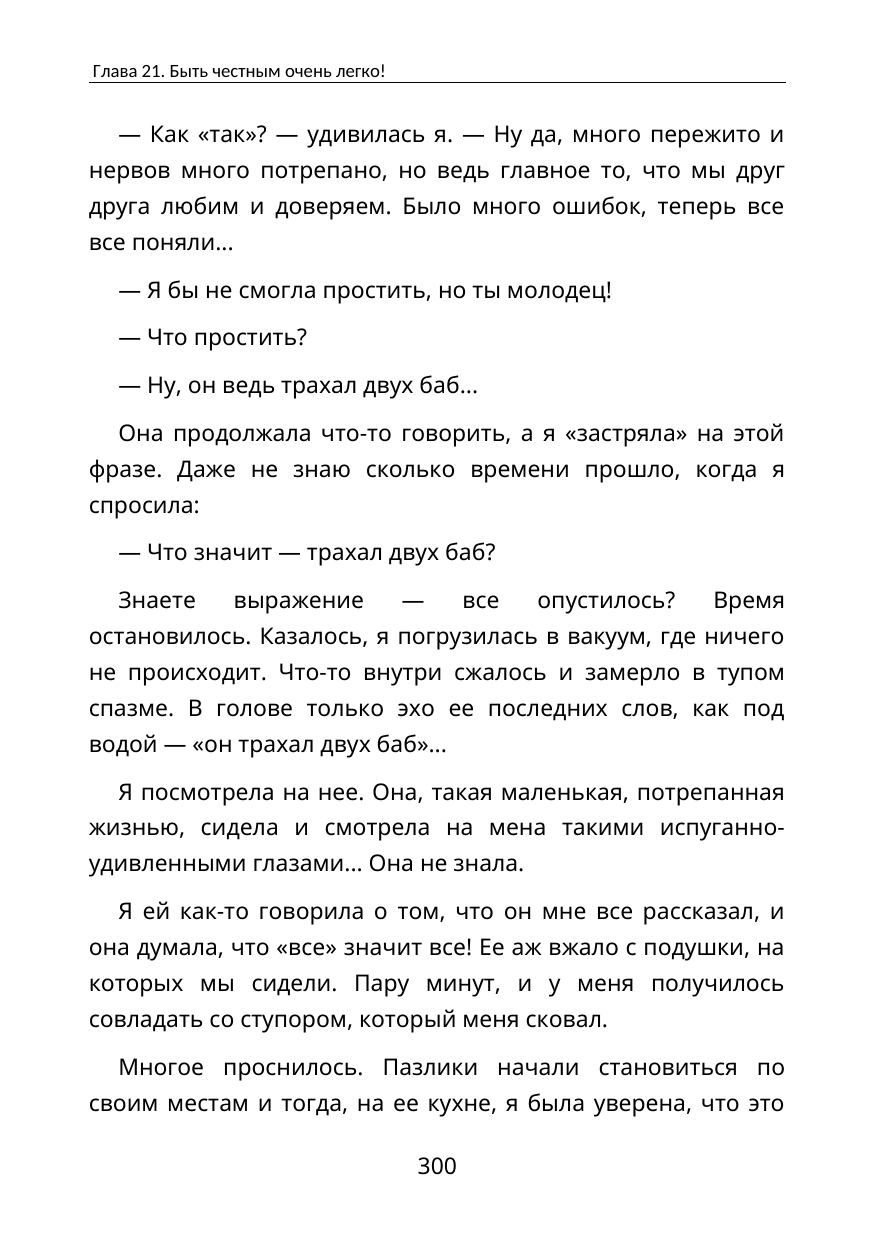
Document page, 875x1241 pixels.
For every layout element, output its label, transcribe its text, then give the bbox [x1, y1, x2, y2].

text — Что значит — трахал двух баб? [88, 536, 786, 567]
text Многое проснилось. Пазлики начали становиться по своим местам и тогда, на ее кухне, я была уверена, что это [88, 1051, 786, 1118]
text — Что простить? [88, 321, 786, 352]
text — Ну, он ведь трахал двух баб... [88, 369, 786, 400]
text Знаете выражение — все опустилось? Время остановилось. Казалось, я погрузилась в вакуум, где ничего не происходит. Что-то внутри сжалось и замерло в тупом спазме. В голове только эхо ее последних слов, как под водой — «он трахал двух баб»... [88, 584, 786, 759]
text Я посмотрела на нее. Она, такая маленькая, потрепанная жизнью, сидела и смотрела на мена такими испуганно-удивленными глазами... Она не знала. [88, 775, 786, 878]
text Я ей как-то говорила о том, что он мне все рассказал, и она думала, что «все» значит все! Ее аж вжало с подушки, на которых мы сидели. Пару минут, и у меня получилось совладать со ступором, который меня сковал. [88, 895, 786, 1034]
text Она продолжала что-то говорить, а я «застряла» на этой фразе. Даже не знаю сколько времени прошло, когда я спросила: [88, 417, 786, 520]
text — Я бы не смогла простить, но ты молодец! [88, 273, 786, 305]
text — Как «так»? — удивилась я. — Ну да, много пережито и нервов много потрепано, но ведь главное то, что мы друг друга любим и доверяем. Было много ошибок, теперь все все поняли... [88, 118, 786, 257]
